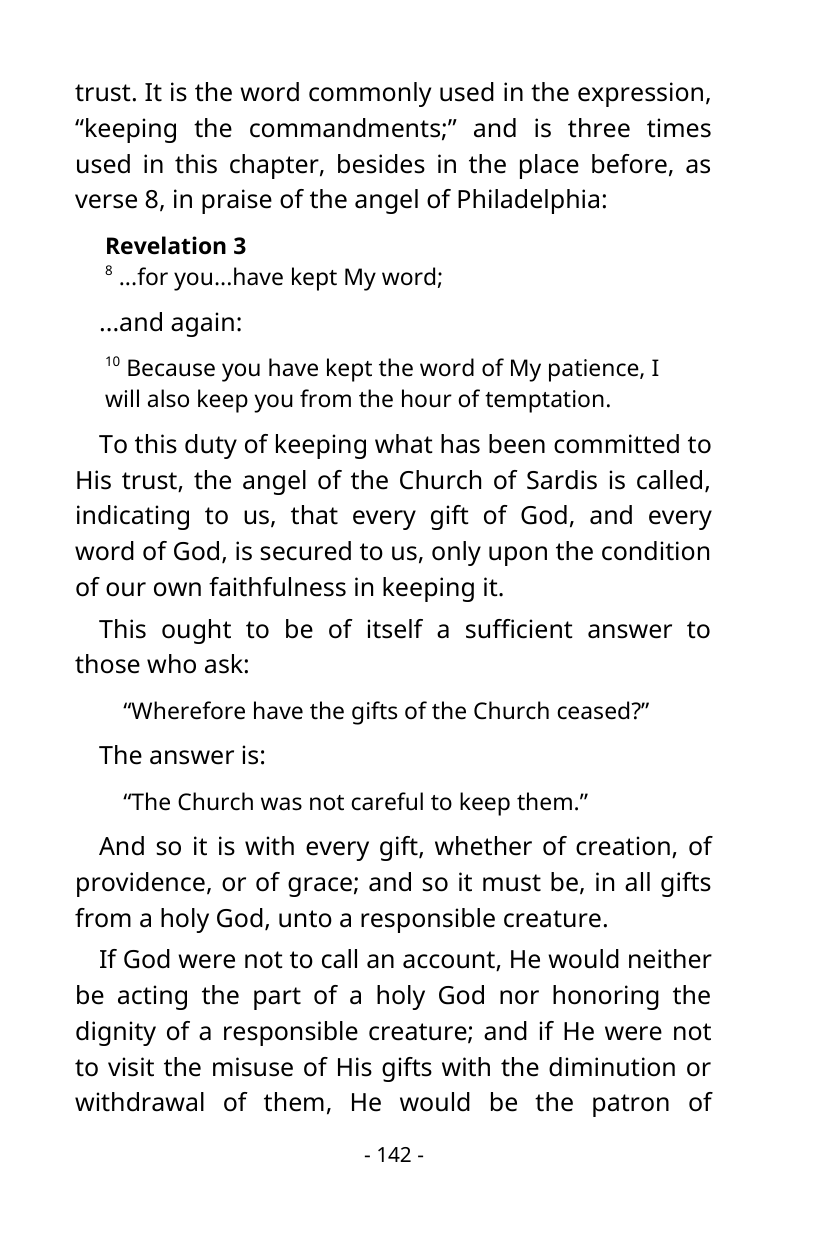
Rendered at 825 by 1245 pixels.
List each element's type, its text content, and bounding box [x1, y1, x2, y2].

text This ought to be of itself a sufficient answer to those who ask: [75, 611, 712, 681]
text The answer is: [75, 738, 712, 772]
text “The Church was not careful to keep them.” [105, 786, 682, 817]
text “Wherefore have the gifts of the Church ceased?” [105, 695, 682, 726]
title 10 Because you have kept the word of My patience, I will also keep you from the hour of temptation. [105, 352, 682, 414]
text To this duty of keeping what has been committed to His trust, the angel of the Church of Sardis is called, indicating to us, that every gift of God, and every word of God, is secured to us, only upon the condition of our own faithfulness in keeping it. [75, 427, 712, 603]
text Revelation 3 [105, 230, 712, 261]
text If God were not to call an account, He would neither be acting the part of a holy God nor honoring the dignity of a responsible creature; and if He were not to visit the misuse of His gifts with the diminution or withdrawal of them, He would be the patron of [75, 942, 712, 1119]
text ...and again: [75, 304, 712, 338]
text trust. It is the word commonly used in the expression, “keeping the commandments;” and is three times used in this chapter, besides in the place before, as verse 8, in praise of the angel of Philadelphia: [75, 75, 712, 216]
text And so it is with every gift, whether of creation, of providence, or of grace; and so it must be, in all gifts from a holy God, unto a responsible creature. [75, 829, 712, 934]
text 8 ...for you...have kept My word; [105, 261, 682, 292]
